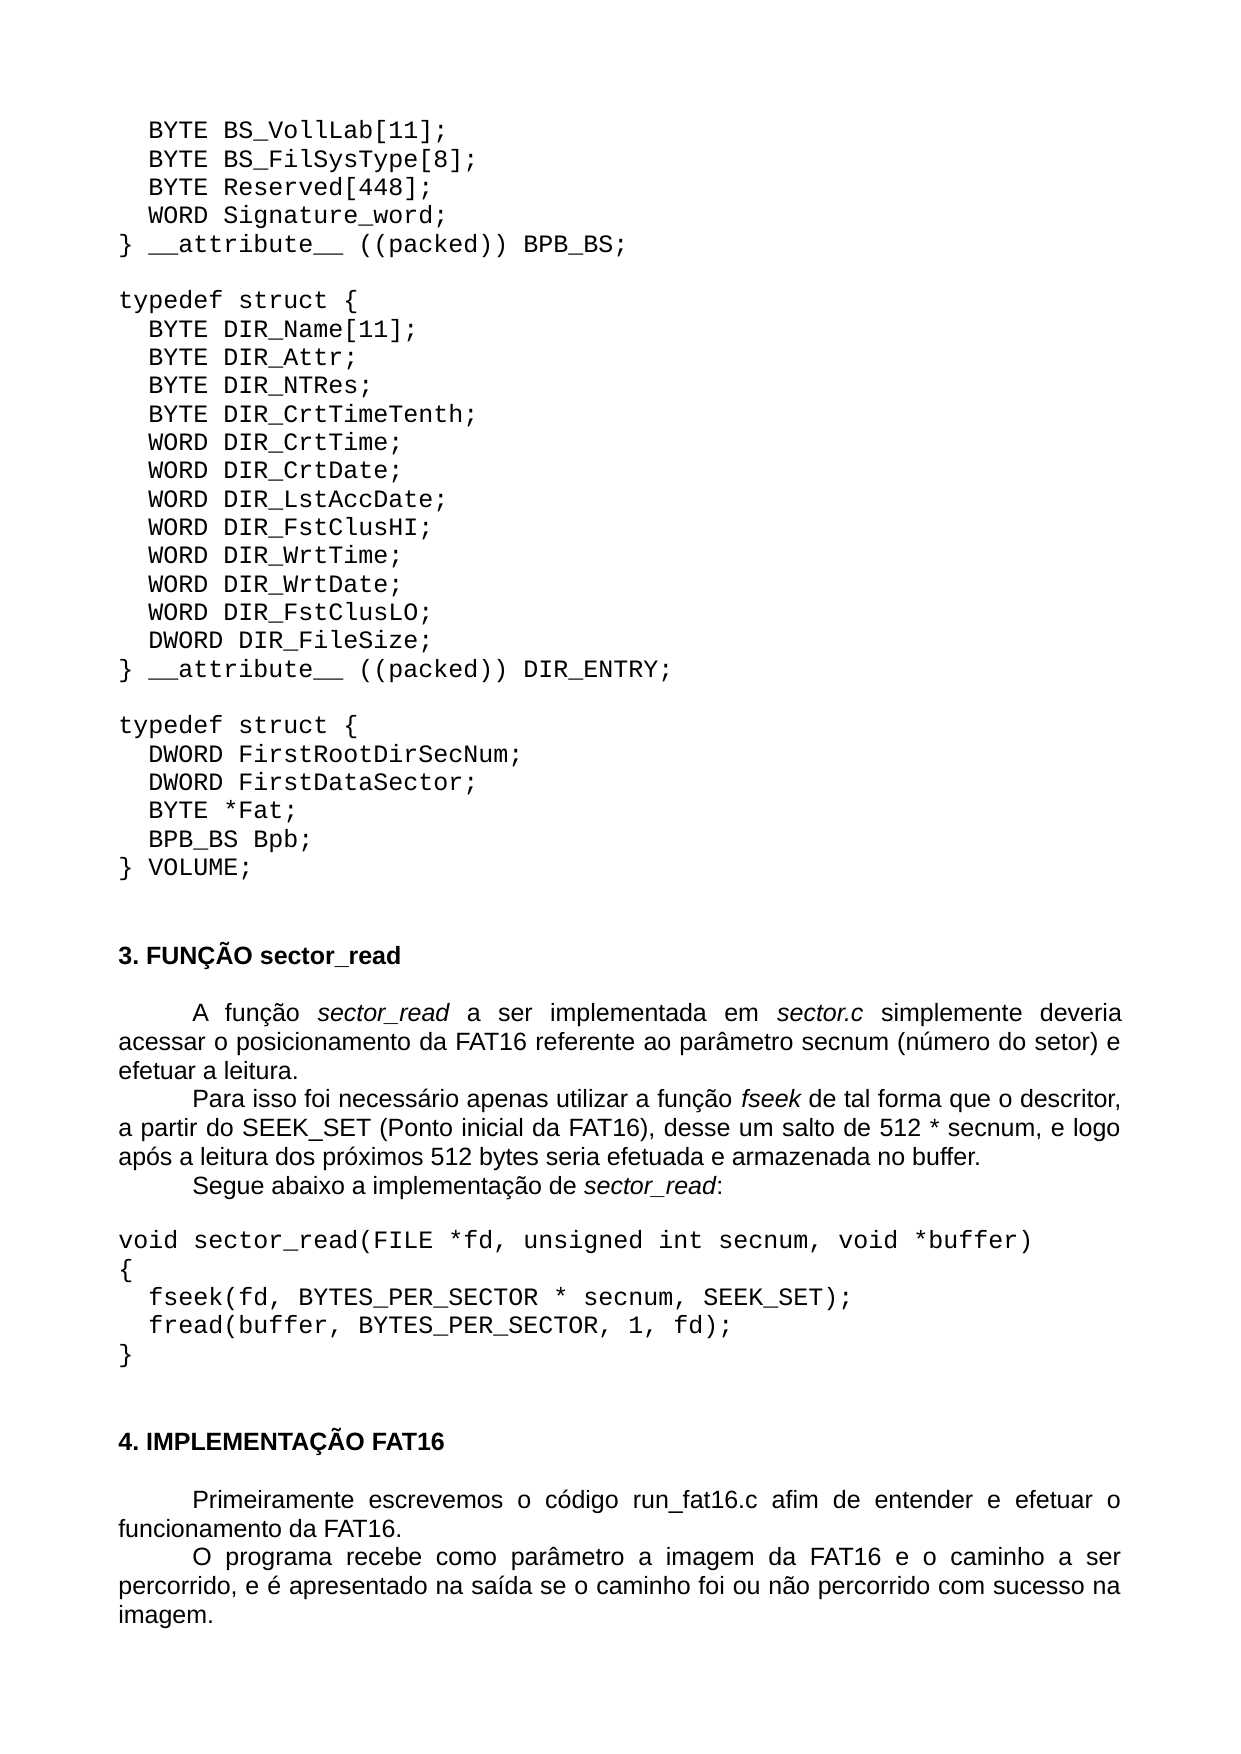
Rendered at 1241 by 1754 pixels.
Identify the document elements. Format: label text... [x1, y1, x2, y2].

text WORD DIR_WrtDate; [118, 571, 1122, 600]
text { [118, 1256, 1122, 1285]
text O programa recebe como parâmetro a imagem da FAT16 e o caminho a ser percorrido, e é apresentado na saída se o caminho foi ou não percorrido com sucesso na imagem. [118, 1542, 1122, 1628]
text } __attribute__ ((packed)) BPB_BS; [118, 231, 1122, 260]
text WORD DIR_WrtTime; [118, 543, 1122, 571]
text Segue abaixo a implementação de sector_read: [118, 1171, 1122, 1199]
text BYTE *Fat; [118, 798, 1122, 826]
text DWORD FirstDataSector; [118, 770, 1122, 798]
text WORD DIR_LstAccDate; [118, 486, 1122, 515]
text WORD DIR_CrtDate; [118, 458, 1122, 486]
text 3. FUNÇÃO sector_read [118, 941, 1122, 969]
text WORD DIR_FstClusLO; [118, 600, 1122, 628]
text BYTE DIR_CrtTimeTenth; [118, 401, 1122, 430]
text } __attribute__ ((packed)) DIR_ENTRY; [118, 656, 1122, 685]
text 4. IMPLEMENTAÇÃO FAT16 [118, 1427, 1122, 1456]
text WORD DIR_CrtTime; [118, 430, 1122, 458]
text BPB_BS Bpb; [118, 826, 1122, 855]
text } [118, 1341, 1122, 1370]
text DWORD DIR_FileSize; [118, 628, 1122, 656]
text BYTE BS_VollLab[11]; [118, 118, 1122, 146]
text Para isso foi necessário apenas utilizar a função fseek de tal forma que o descritor, a partir do SEEK_SET (Ponto inicial da FAT16), desse um salto de 512 * secnum, e logo após a leitura dos próximos 512 bytes seria efetuada e armazenada no buffer. [118, 1084, 1122, 1171]
text Primeiramente escrevemos o código run_fat16.c afim de entender e efetuar o funcionamento da FAT16. [118, 1485, 1122, 1542]
text BYTE DIR_Attr; [118, 345, 1122, 373]
text BYTE Reserved[448]; [118, 175, 1122, 203]
text } VOLUME; [118, 855, 1122, 883]
text BYTE BS_FilSysType[8]; [118, 146, 1122, 175]
text typedef struct { [118, 713, 1122, 741]
text BYTE DIR_Name[11]; [118, 316, 1122, 345]
text fseek(fd, BYTES_PER_SECTOR * secnum, SEEK_SET); [118, 1285, 1122, 1313]
text void sector_read(FILE *fd, unsigned int secnum, void *buffer) [118, 1228, 1122, 1256]
text fread(buffer, BYTES_PER_SECTOR, 1, fd); [118, 1313, 1122, 1341]
text WORD Signature_word; [118, 203, 1122, 231]
text DWORD FirstRootDirSecNum; [118, 741, 1122, 770]
text typedef struct { [118, 288, 1122, 316]
text A função sector_read a ser implementada em sector.c simplemente deveria acessar o posicionamento da FAT16 referente ao parâmetro secnum (número do setor) e efetuar a leitura. [118, 998, 1122, 1084]
text BYTE DIR_NTRes; [118, 373, 1122, 401]
text WORD DIR_FstClusHI; [118, 515, 1122, 543]
